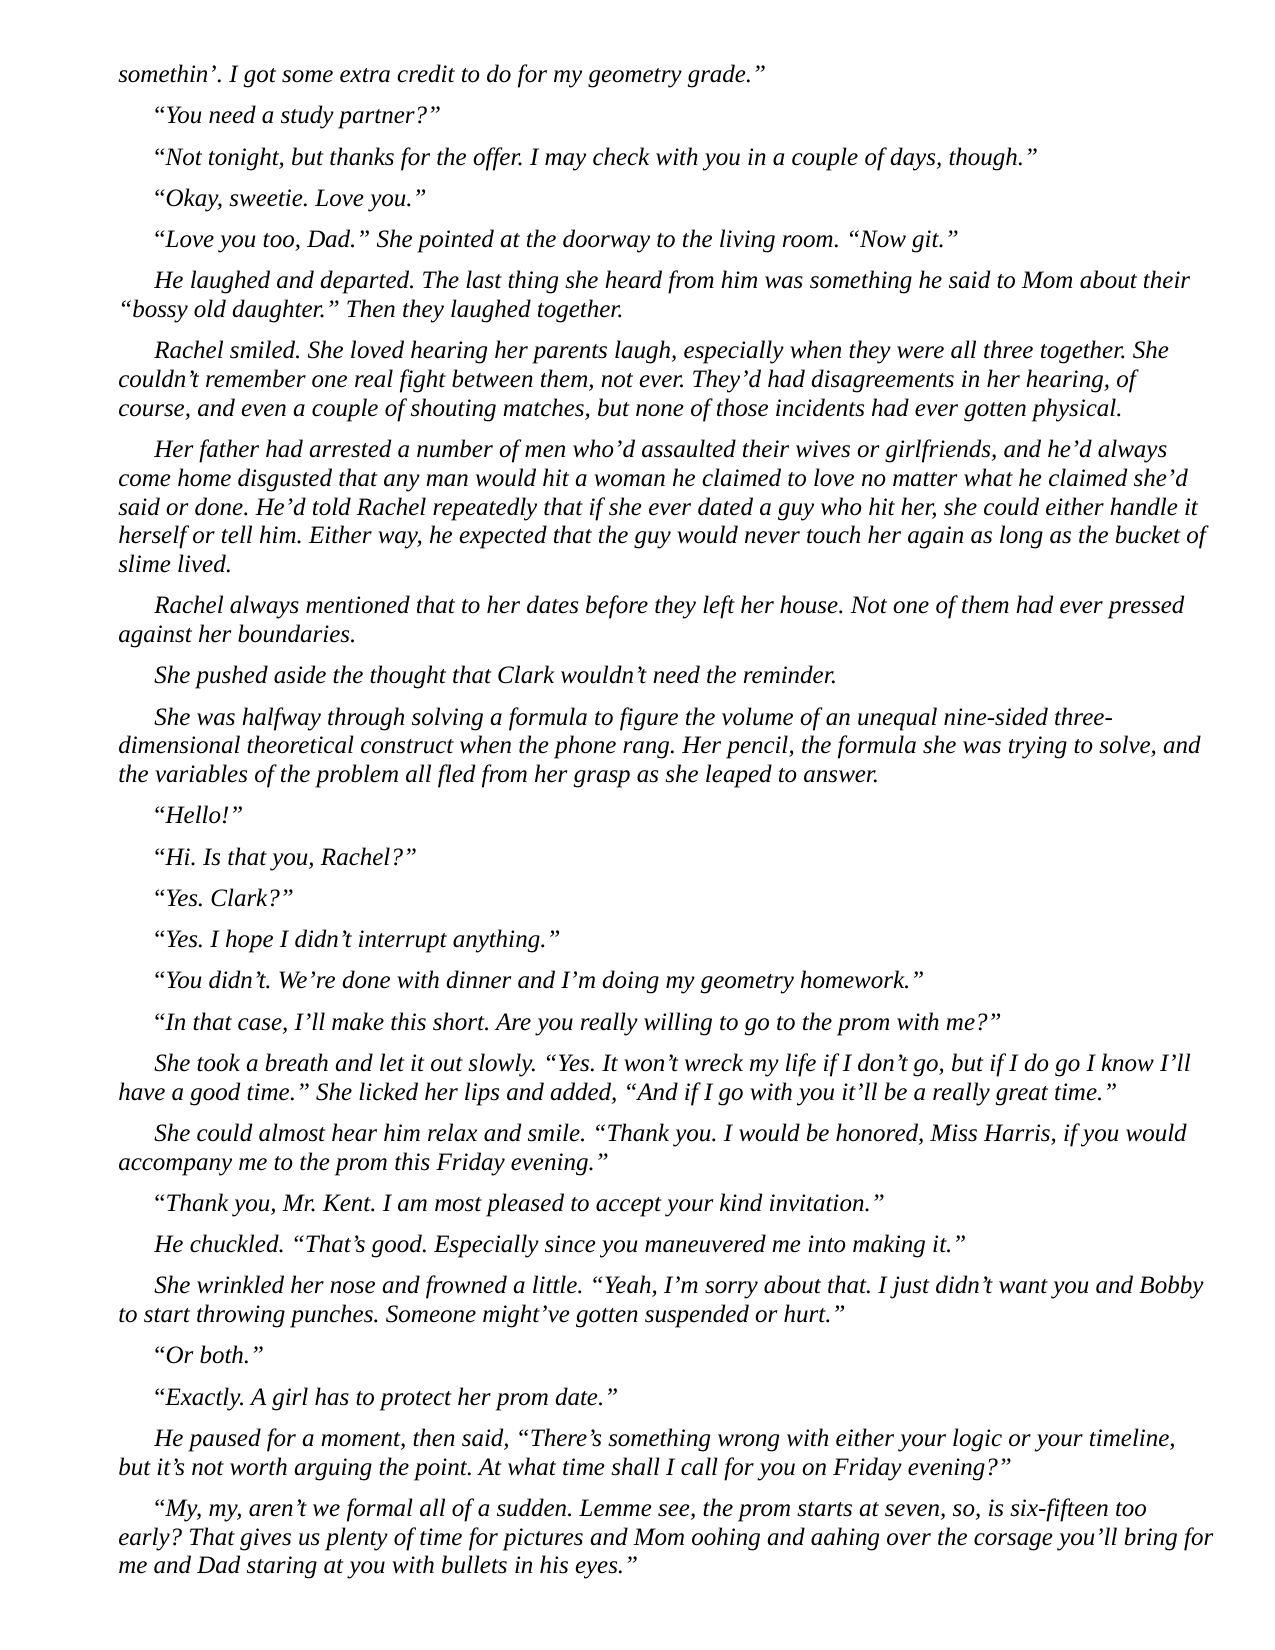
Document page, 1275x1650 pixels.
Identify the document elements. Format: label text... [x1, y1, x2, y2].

text She took a breath and let it out slowly. “Yes. It won’t wreck my life if I don’t go, but if I do go I know I’ll have a good time.” She licked her lips and added, “And if I go with you it’ll be a really great time.” [118, 1048, 1216, 1105]
text “Okay, sweetie. Love you.” [118, 183, 1216, 212]
text Rachel smiled. She loved hearing her parents laugh, especially when they were all three together. She couldn’t remember one real fight between them, not ever. They’d had disagreements in her hearing, of course, and even a couple of shouting matches, but none of those incidents had ever gotten physical. [118, 335, 1216, 422]
text She pushed aside the thought that Clark wouldn’t need the reminder. [118, 660, 1216, 689]
text He chuckled. “That’s good. Especially since you maneuvered me into making it.” [118, 1229, 1216, 1258]
text “Not tonight, but thanks for the offer. I may check with you in a couple of days, though.” [118, 142, 1216, 170]
text “Yes. I hope I didn’t interrupt anything.” [118, 924, 1216, 953]
text She wrinkled her nose and frowned a little. “Yeah, I’m sorry about that. I just didn’t want you and Bobby to start throwing punches. Someone might’ve gotten suspended or hurt.” [118, 1270, 1216, 1328]
text “Thank you, Mr. Kent. I am most pleased to accept your kind invitation.” [118, 1188, 1216, 1217]
text “My, my, aren’t we formal all of a sudden. Lemme see, the prom starts at seven, so, is six-fifteen too early? That gives us plenty of time for pictures and Mom oohing and aahing over the corsage you’ll bring for me and Dad staring at you with bullets in his eyes.” [118, 1493, 1216, 1579]
text somethin’. I got some extra credit to do for my geometry grade.” [118, 59, 1216, 88]
text He paused for a moment, then said, “There’s something wrong with either your logic or your timeline, but it’s not worth arguing the point. At what time shall I call for you on Friday evening?” [118, 1423, 1216, 1480]
text “Hi. Is that you, Rachel?” [118, 842, 1216, 870]
text He laughed and departed. The last thing she heard from him was something he said to Mom about their “bossy old daughter.” Then they laughed together. [118, 265, 1216, 323]
text She was halfway through solving a formula to figure the volume of an unequal nine-sided three-dimensional theoretical construct when the phone rang. Her pencil, the formula she was trying to solve, and the variables of the problem all fled from her grasp as she leaped to answer. [118, 702, 1216, 788]
text “In that case, I’ll make this short. Are you really willing to go to the prom with me?” [118, 1007, 1216, 1035]
text Her father had arrested a number of men who’d assaulted their wives or girlfriends, and he’d always come home disgusted that any man would hit a woman he claimed to love no matter what he claimed she’d said or done. He’d told Rachel repeatedly that if she ever dated a guy who hit her, she could either handle it herself or tell him. Either way, he expected that the guy would never touch her again as long as the bucket of slime lived. [118, 434, 1216, 578]
text Rachel always mentioned that to her dates before they left her house. Not one of them had ever pressed against her boundaries. [118, 590, 1216, 648]
text “Exactly. A girl has to protect her prom date.” [118, 1382, 1216, 1410]
text “You need a study partner?” [118, 100, 1216, 129]
text “Hello!” [118, 800, 1216, 829]
text She could almost hear him relax and smile. “Thank you. I would be honored, Miss Harris, if you would accompany me to the prom this Friday evening.” [118, 1118, 1216, 1175]
text “You didn’t. We’re done with dinner and I’m doing my geometry homework.” [118, 965, 1216, 994]
text “Or both.” [118, 1340, 1216, 1369]
text “Yes. Clark?” [118, 883, 1216, 912]
text “Love you too, Dad.” She pointed at the doorway to the living room. “Now git.” [118, 224, 1216, 253]
